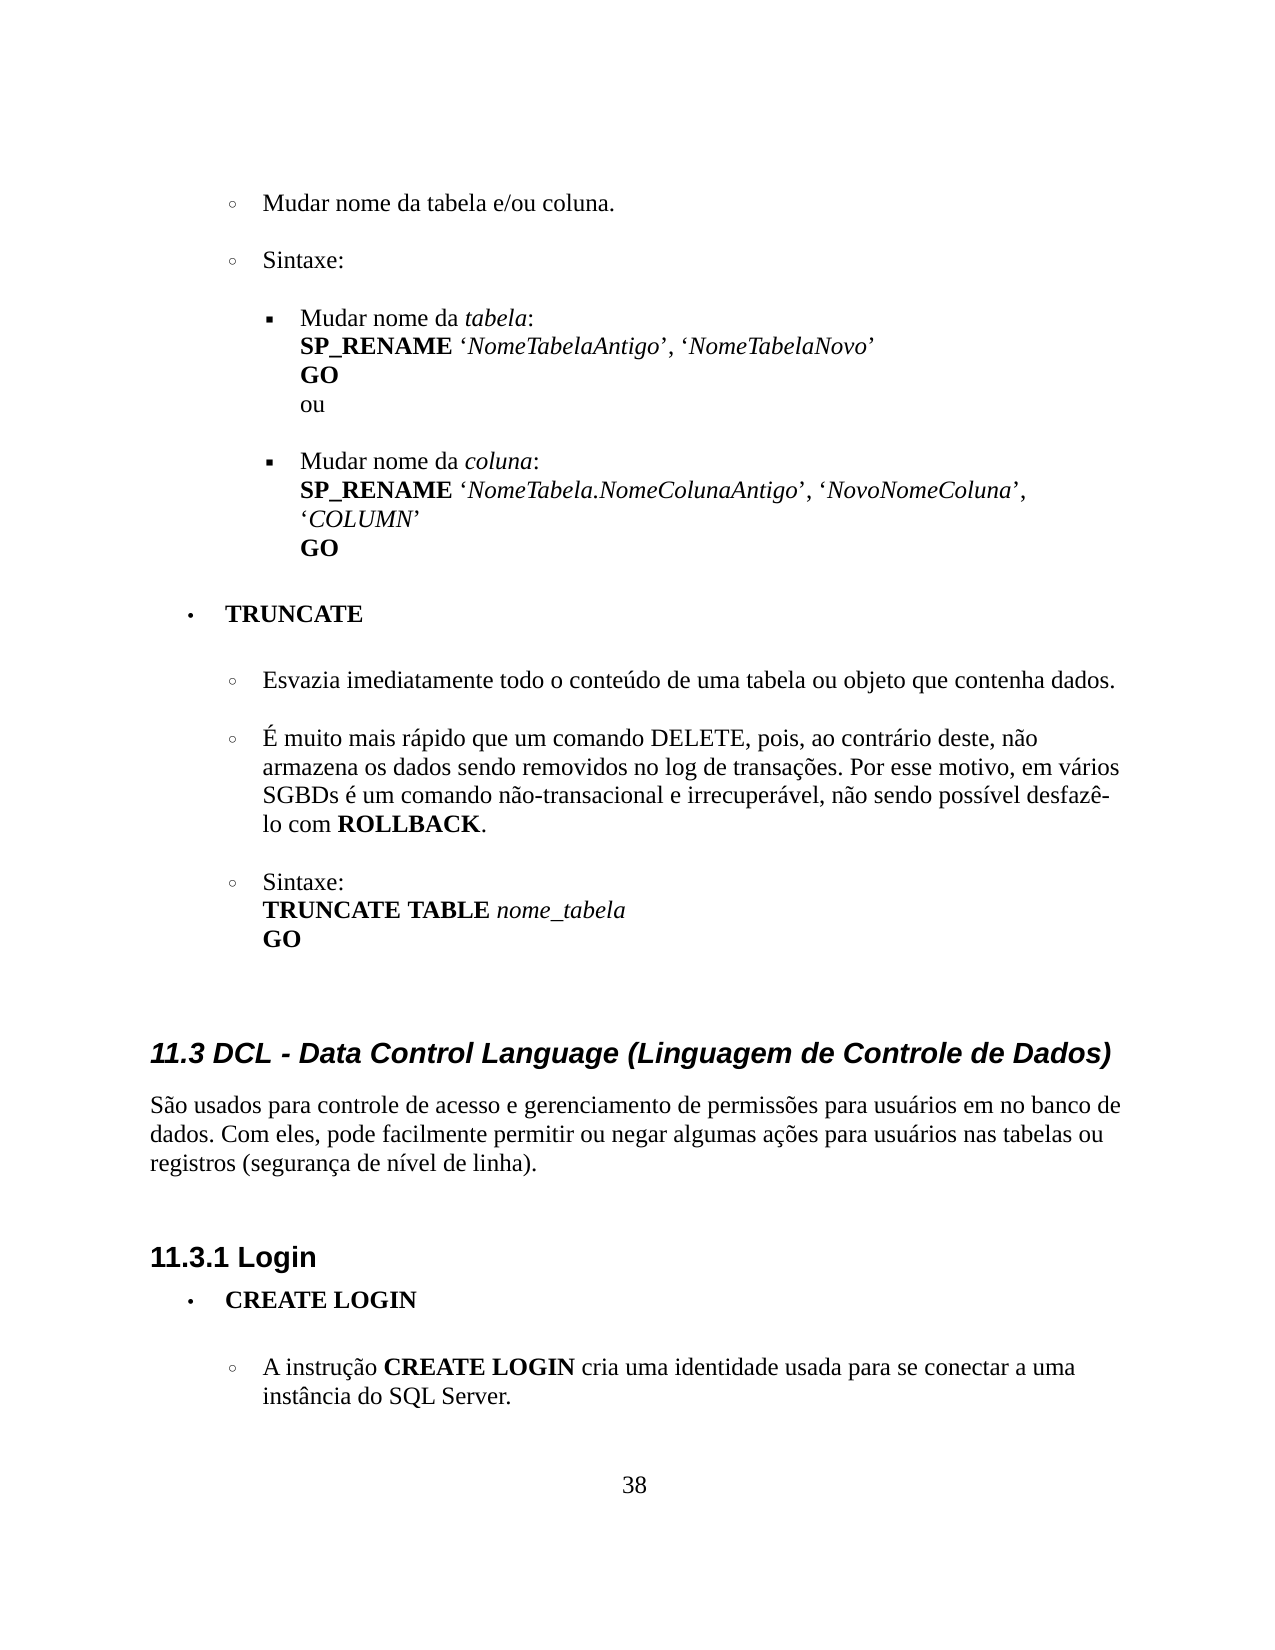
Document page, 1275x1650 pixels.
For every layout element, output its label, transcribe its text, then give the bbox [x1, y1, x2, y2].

list A instrução CREATE LOGIN cria uma identidade usada para se conectar a uma instância do SQL Server. [225, 1352, 1125, 1438]
list É muito mais rápido que um comando DELETE, pois, ao contrário deste, não armazena os dados sendo removidos no log de transações. Por esse motivo, em vários SGBDs é um comando não-transacional e irrecuperável, não sendo possível desfazê-lo com ROLLBACK. [225, 723, 1125, 867]
list TRUNCATE [187, 599, 1125, 657]
subtitle 11.3.1 Login [150, 1239, 1125, 1273]
list CREATE LOGIN [187, 1286, 1125, 1343]
list Sintaxe: TRUNCATE TABLE nome_tabela GO [225, 867, 1125, 982]
list Sintaxe: [225, 245, 1125, 303]
list [187, 150, 1125, 179]
list Mudar nome da tabela e/ou coluna. [225, 188, 1125, 245]
list Esvazia imediatamente todo o conteúdo de uma tabela ou objeto que contenha dados. [225, 666, 1125, 723]
list Mudar nome da coluna: SP_RENAME ‘NomeTabela.NomeColunaAntigo’, ‘NovoNomeColuna’, ‘COLUMN’ GO [262, 446, 1125, 590]
list Mudar nome da tabela: SP_RENAME ‘NomeTabelaAntigo’, ‘NomeTabelaNovo’ GO ou [262, 303, 1125, 446]
subtitle 11.3 DCL - Data Control Language (Linguagem de Controle de Dados) [150, 1036, 1125, 1069]
text São usados para controle de acesso e gerenciamento de permissões para usuários em no banco de dados. Com eles, pode facilmente permitir ou negar algumas ações para usuários nas tabelas ou registros (segurança de nível de linha). [150, 1091, 1125, 1206]
